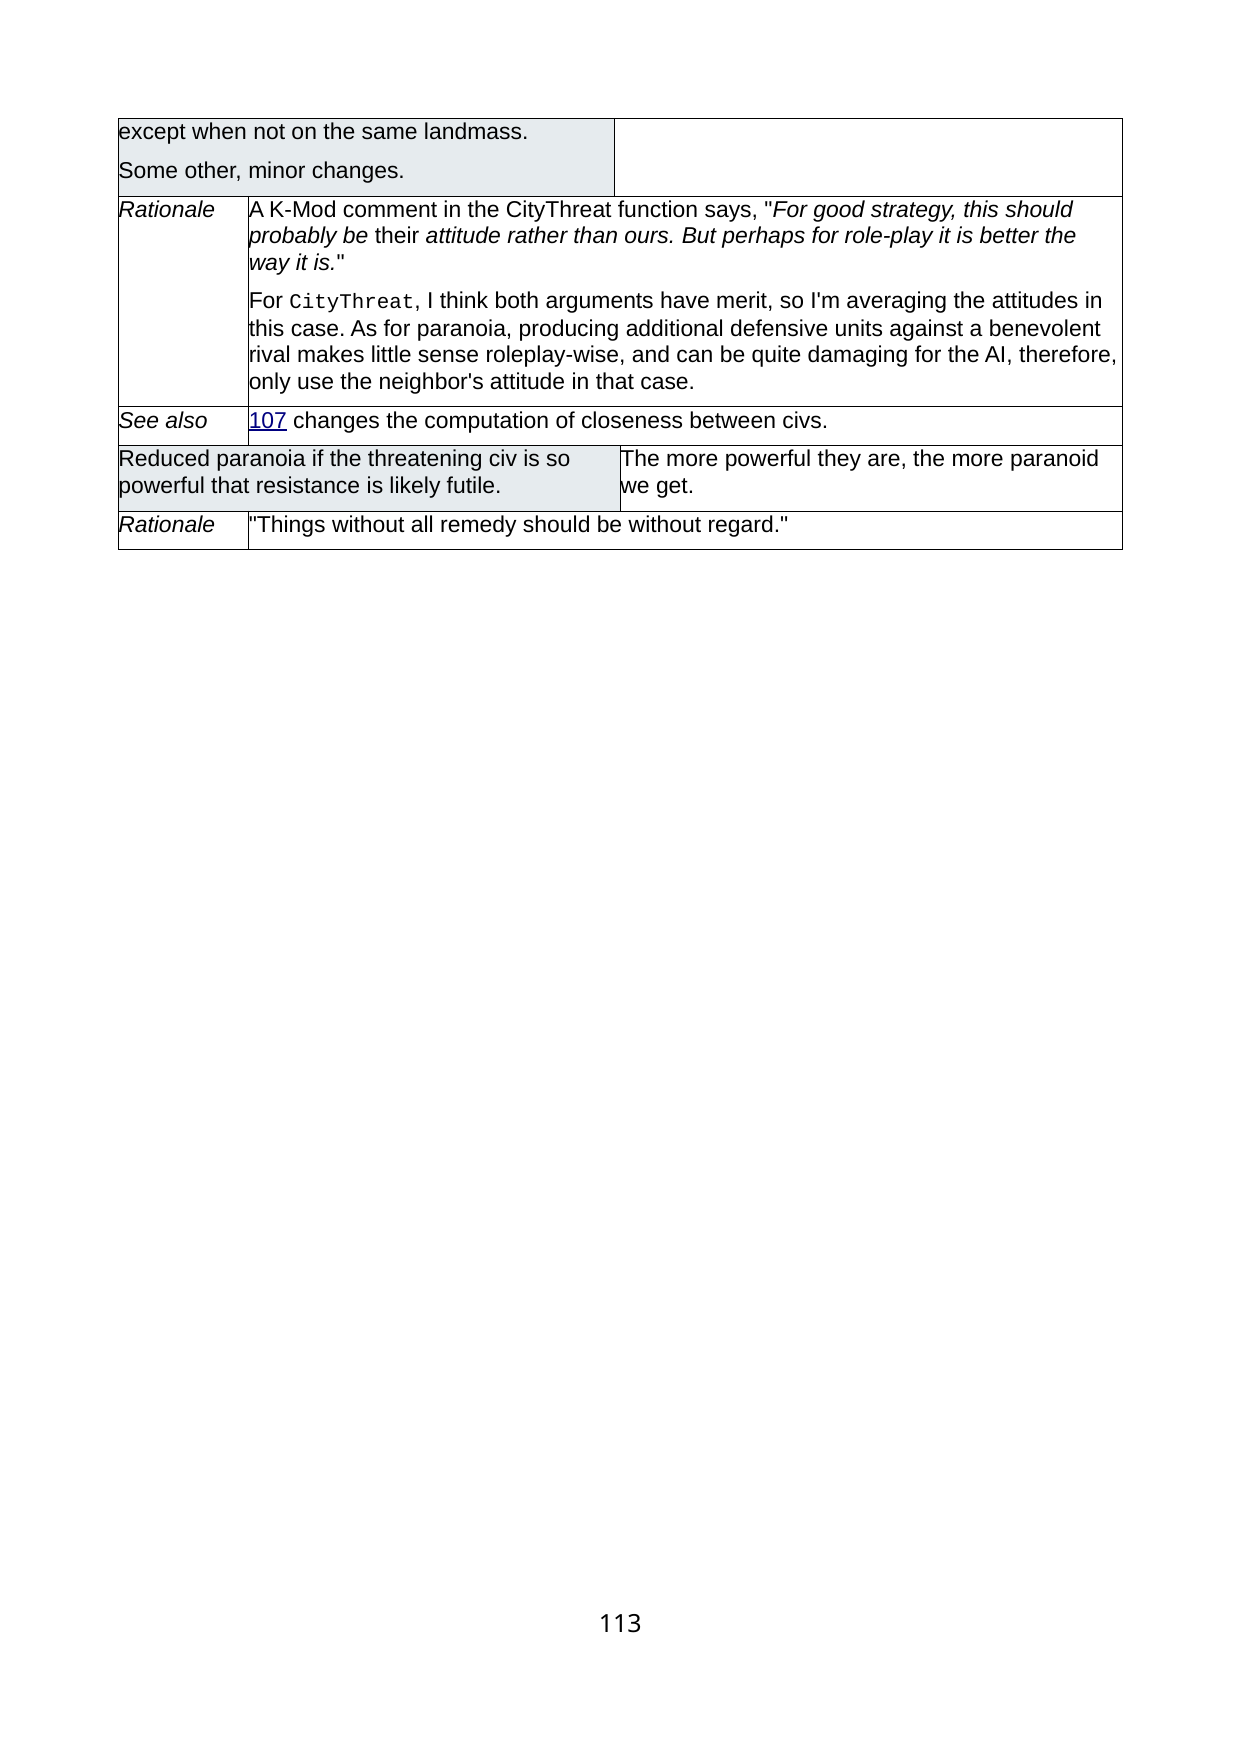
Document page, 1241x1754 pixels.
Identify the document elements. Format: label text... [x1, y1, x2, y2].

table_cell except when not on the same landmass. Some other, minor changes. [119, 119, 614, 196]
table_cell See also [119, 407, 248, 445]
table_cell A K-Mod comment in the CityThreat function says, "For good strategy, this should probably be their attitude rather than ours. But perhaps for role-play it is better the way it is." For CityThreat, I think both arguments have merit, so I'm averaging the attitudes in this case. As for paranoia, producing additional defensive units against a benevolent rival makes little sense roleplay-wise, and can be quite damaging for the AI, therefore, only use the neighbor's attitude in that case. [249, 197, 1122, 406]
table_cell [615, 119, 1122, 196]
table_cell The more powerful they are, the more paranoid we get. [621, 446, 1122, 511]
table_cell 107 changes the computation of closeness between civs. [249, 407, 1122, 445]
table_cell Rationale [119, 512, 248, 549]
table_cell "Things without all remedy should be without regard." [249, 512, 1122, 549]
table_cell Rationale [119, 197, 248, 406]
table_cell Reduced paranoia if the threatening civ is so powerful that resistance is likely futile. [119, 446, 620, 511]
